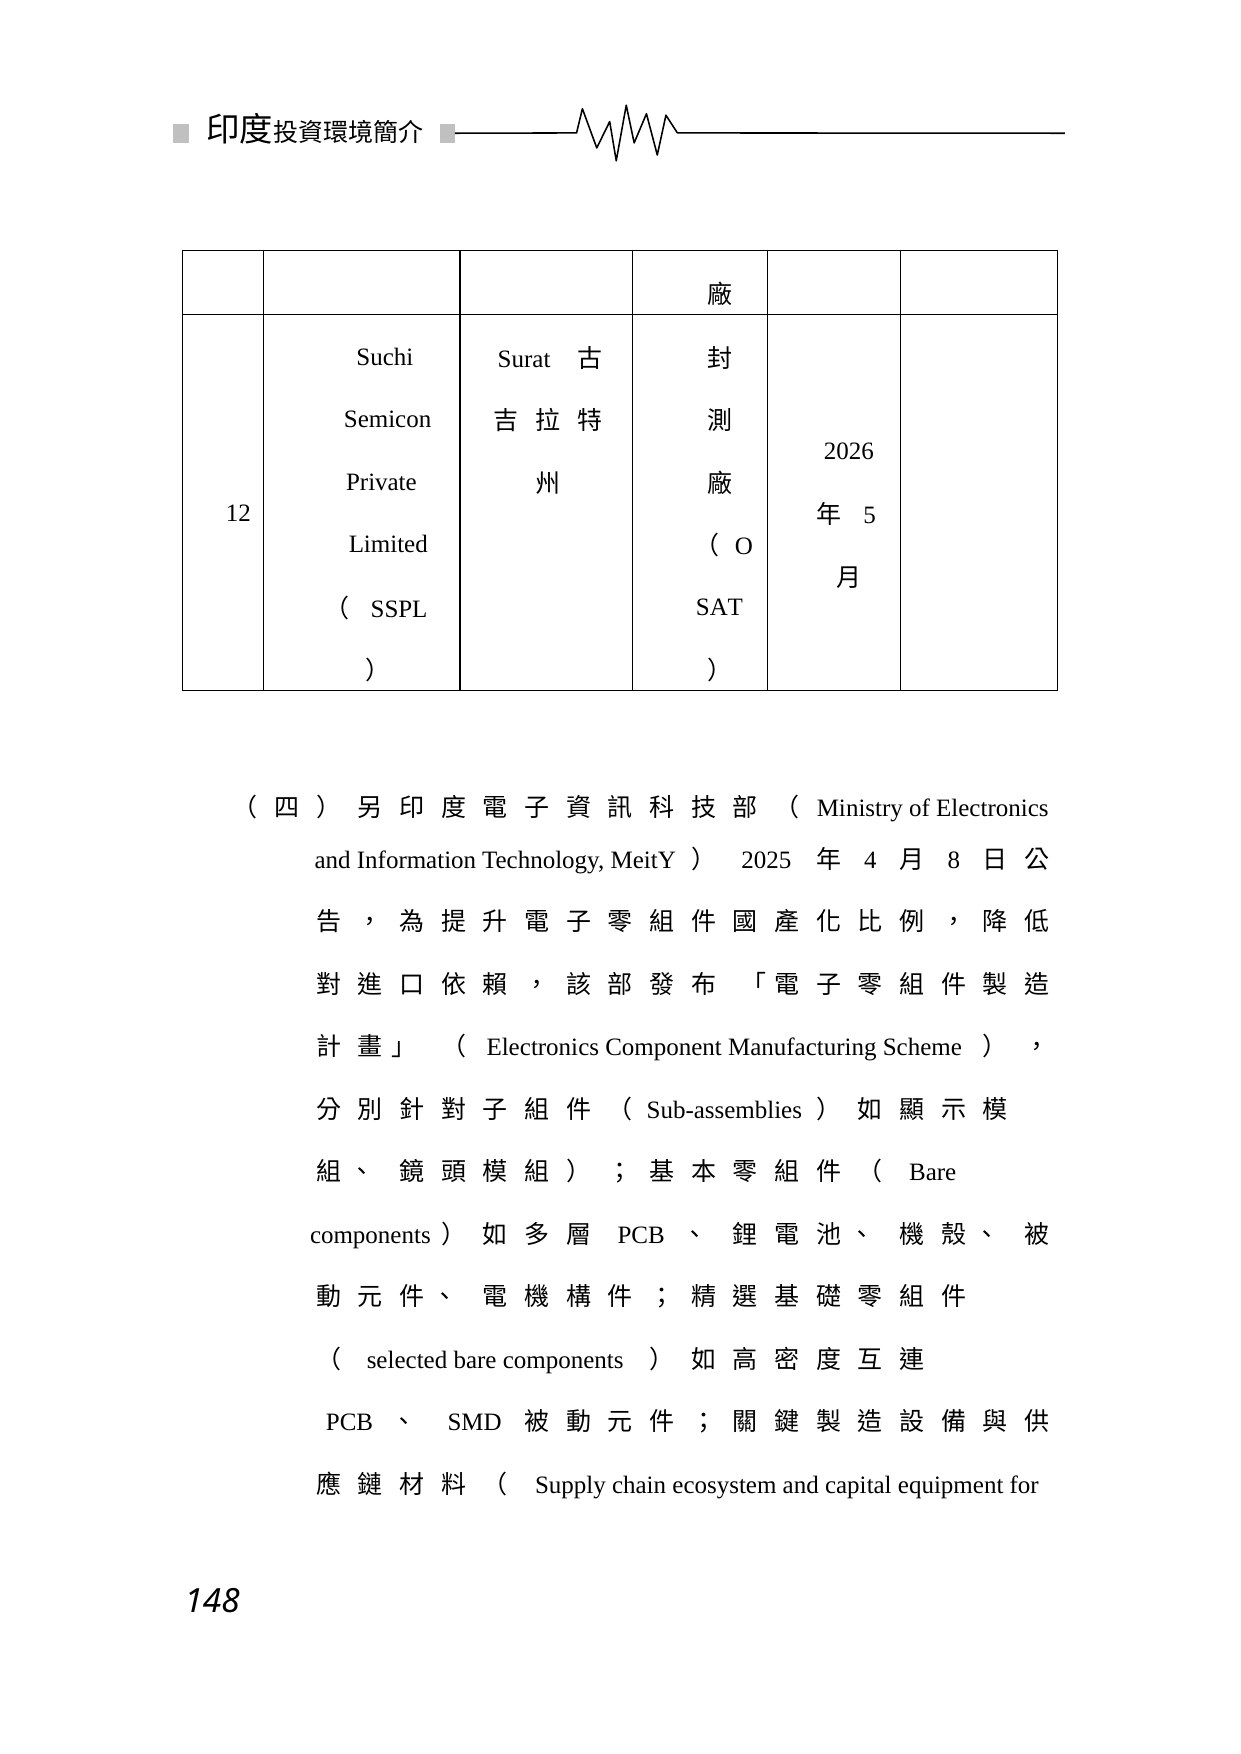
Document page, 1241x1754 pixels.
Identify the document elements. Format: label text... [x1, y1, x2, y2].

text （四）另印度電子資訊科技部（Ministry of Electronics and Information Technology, MeitY）2025年4月8日公告，為提升電子零組件國產化比例，降低對進口依賴，該部發布「電子零組件製造計畫」（Electronics Component Manufacturing Scheme），分別針對子組件（Sub-assemblies）如顯示模組、鏡頭模組）；基本零組件（Bare components）如多層PCB、鋰電池、機殼、被動元件、電機構件；精選基礎零組件（selected bare components）如高密度互連PCB、SMD被動元件；關鍵製造設備與供應鏈材料（Supply chain ecosystem and capital equipment for [207, 753, 1058, 1503]
table_cell 封測廠（OSAT） [633, 315, 767, 690]
table_cell [901, 251, 1057, 314]
table_cell [901, 315, 1057, 690]
table_cell [264, 251, 459, 314]
table_cell [768, 251, 900, 314]
table_cell [183, 251, 263, 314]
table_cell 2026年5月 [768, 315, 900, 690]
table_cell 廠 [633, 251, 767, 314]
table_cell Surat 古吉拉特州 [461, 315, 632, 690]
table_cell Suchi Semicon Private Limited （SSPL） [264, 315, 459, 690]
table_cell [461, 251, 632, 314]
table_cell 12 [183, 315, 263, 690]
